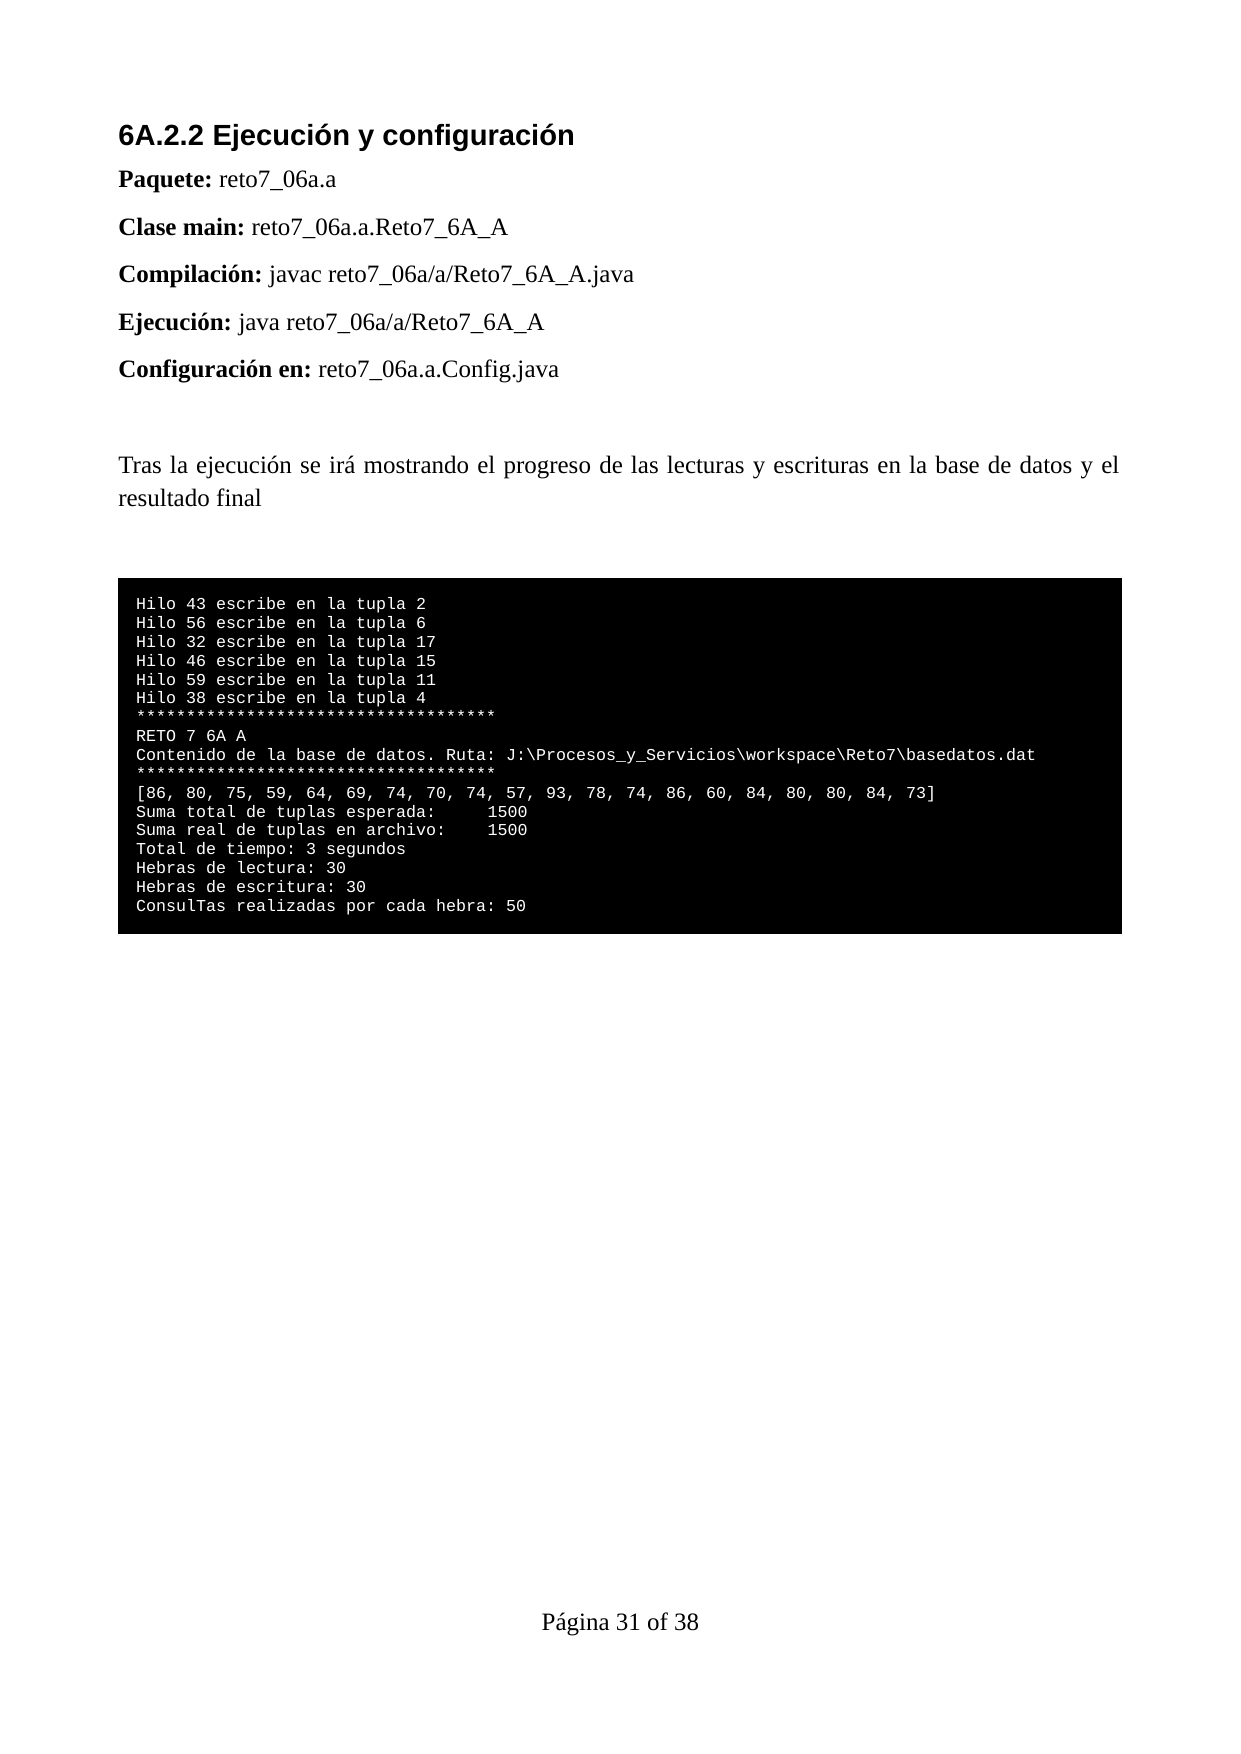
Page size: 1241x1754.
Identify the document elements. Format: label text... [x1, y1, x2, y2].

text Hilo 46 escribe en la tupla 15 [118, 652, 1122, 671]
text Hilo 32 escribe en la tupla 17 [118, 633, 1122, 652]
text Paquete: reto7_06a.a [118, 164, 1122, 193]
text Hilo 43 escribe en la tupla 2 [118, 578, 1122, 614]
text Tras la ejecución se irá mostrando el progreso de las lecturas y escrituras en la base de datos y el resultado final [118, 450, 1122, 512]
text ConsulTas realizadas por cada hebra: 50 [118, 897, 1122, 934]
text Suma total de tuplas esperada: 1500 [118, 803, 1122, 822]
text Clase main: reto7_06a.a.Reto7_6A_A [118, 212, 1122, 241]
subtitle 6A.2.2 Ejecución y configuración [118, 118, 1122, 152]
text Hilo 38 escribe en la tupla 4 [118, 690, 1122, 709]
text Contenido de la base de datos. Ruta: J:\Procesos_y_Servicios\workspace\Reto7\basedatos.dat [118, 747, 1122, 765]
text Hebras de escritura: 30 [118, 878, 1122, 897]
text [86, 80, 75, 59, 64, 69, 74, 70, 74, 57, 93, 78, 74, 86, 60, 84, 80, 80, 84, 73] [118, 784, 1122, 803]
text Configuración en: reto7_06a.a.Config.java [118, 354, 1122, 383]
text Suma real de tuplas en archivo: 1500 [118, 822, 1122, 841]
text Hilo 59 escribe en la tupla 11 [118, 671, 1122, 690]
text RETO 7 6A A [118, 728, 1122, 747]
text ************************************ [118, 765, 1122, 784]
text Ejecución: java reto7_06a/a/Reto7_6A_A [118, 307, 1122, 336]
text ************************************ [118, 709, 1122, 728]
text Hebras de lectura: 30 [118, 860, 1122, 878]
text Hilo 56 escribe en la tupla 6 [118, 614, 1122, 633]
text Compilación: javac reto7_06a/a/Reto7_6A_A.java [118, 259, 1122, 288]
text Total de tiempo: 3 segundos [118, 841, 1122, 860]
